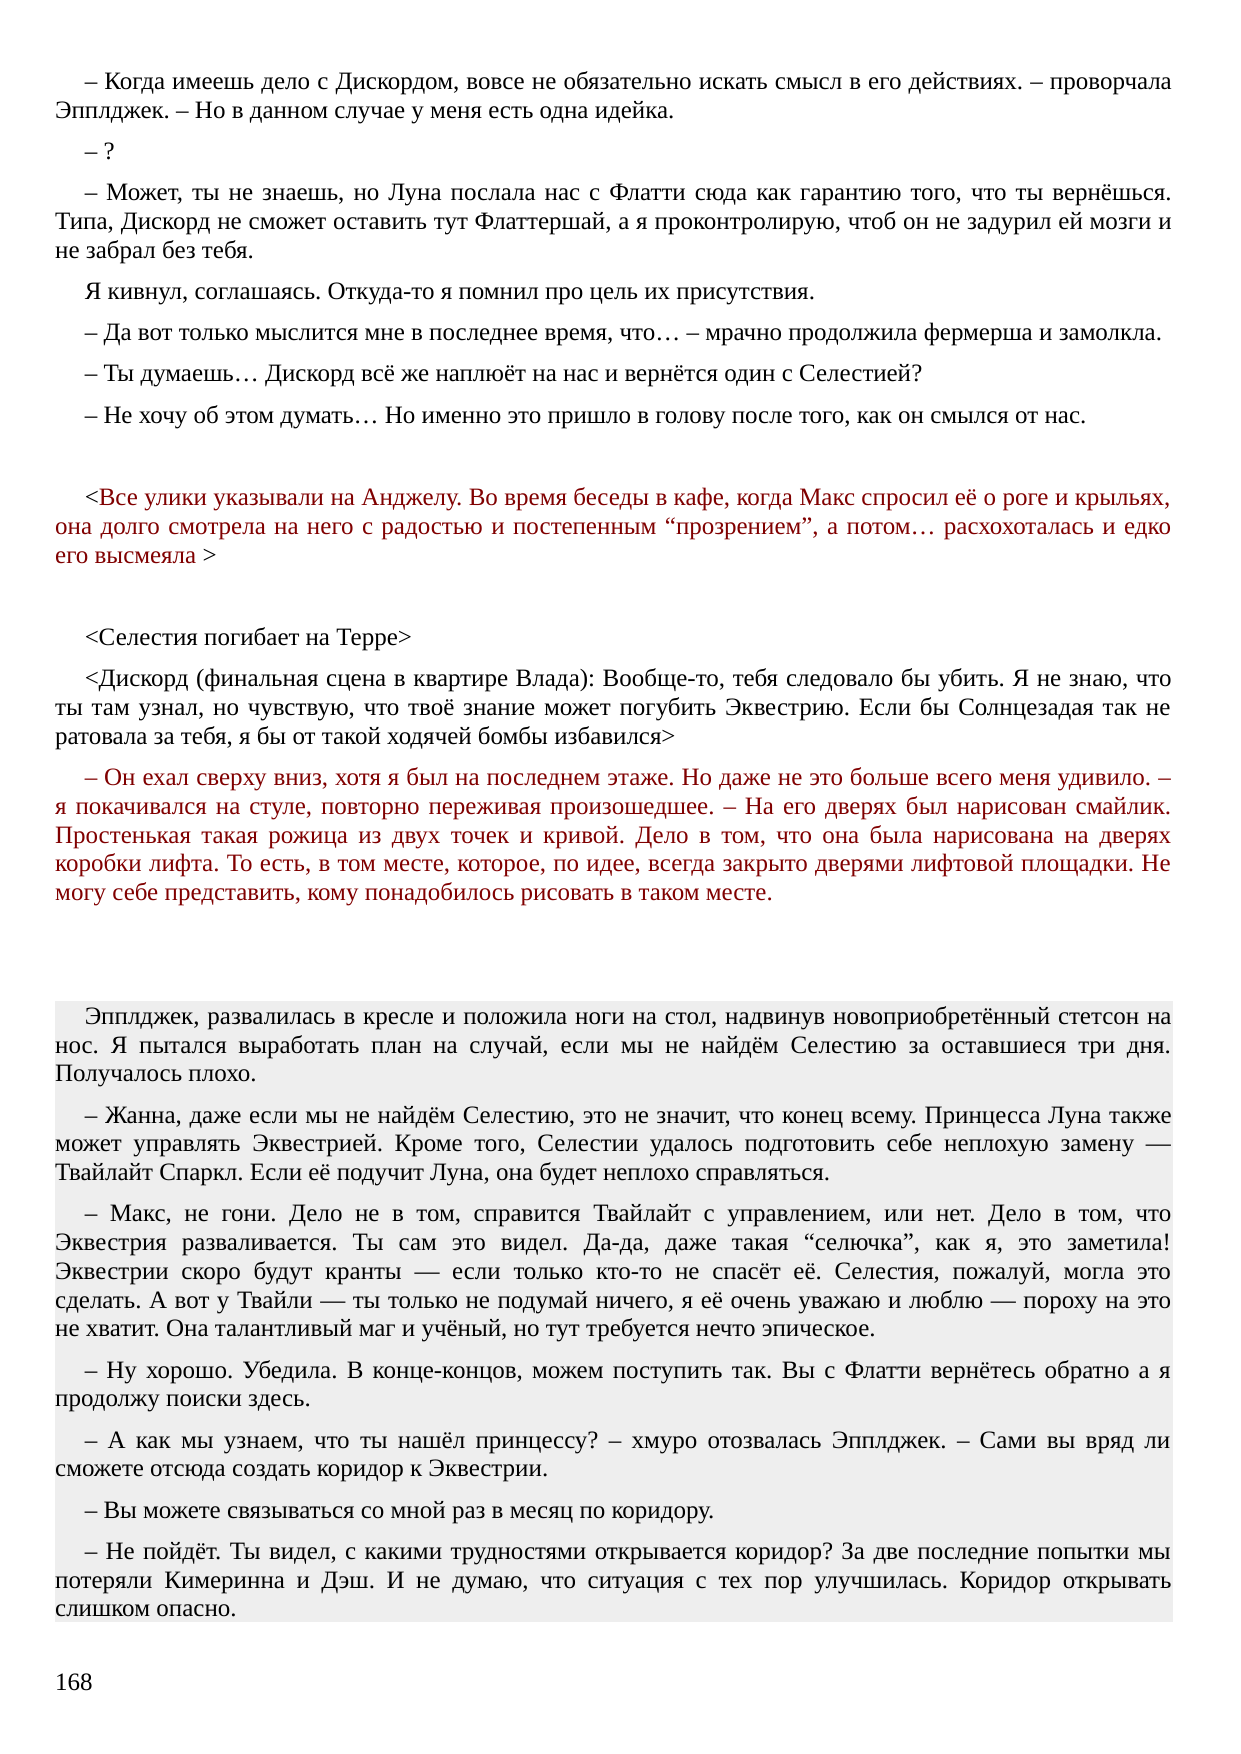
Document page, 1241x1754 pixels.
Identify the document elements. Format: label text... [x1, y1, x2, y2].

text <Дискорд (финальная сцена в квартире Влада): Вообще-то, тебя следовало бы убить. Я не знаю, что ты там узнал, но чувствую, что твоё знание может погубить Эквестрию. Если бы Солнцезадая так не ратовала за тебя, я бы от такой ходячей бомбы избавился> [55, 663, 1173, 750]
text <Все улики указывали на Анджелу. Во время беседы в кафе, когда Макс спросил её о роге и крыльях, она долго смотрела на него с радостью и постепенным “прозрением”, а потом… расхохоталась и едко его высмеяла > [55, 482, 1173, 568]
text – Ты думаешь… Дискорд всё же наплюёт на нас и вернётся один с Селестией? [55, 358, 1173, 387]
text – Макс, не гони. Дело не в том, справится Твайлайт с управлением, или нет. Дело в том, что Эквестрия разваливается. Ты сам это видел. Да-да, даже такая “селючка”, как я, это заметила! Эквестрии скоро будут кранты — если только кто-то не спасёт её. Селестия, пожалуй, могла это сделать. А вот у Твайли — ты только не подумай ничего, я её очень уважаю и люблю — пороху на это не хватит. Она талантливый маг и учёный, но тут требуется нечто эпическое. [55, 1198, 1173, 1342]
text Эпплджек, развалилась в кресле и положила ноги на стол, надвинув новоприобретённый стетсон на нос. Я пытался выработать план на случай, если мы не найдём Селестию за оставшиеся три дня. Получалось плохо. [55, 1001, 1173, 1087]
text – ? [55, 136, 1173, 165]
text – Да вот только мыслится мне в последнее время, что… – мрачно продолжила фермерша и замолкла. [55, 317, 1173, 346]
text – Вы можете связываться со мной раз в месяц по коридору. [55, 1495, 1173, 1523]
text – Он ехал сверху вниз, хотя я был на последнем этаже. Но даже не это больше всего меня удивило. – я покачивался на стуле, повторно переживая произошедшее. – На его дверях был нарисован смайлик. Простенькая такая рожица из двух точек и кривой. Дело в том, что она была нарисована на дверях коробки лифта. То есть, в том месте, которое, по идее, всегда закрыто дверями лифтовой площадки. Не могу себе представить, кому понадобилось рисовать в таком месте. [55, 762, 1173, 906]
text <Селестия погибает на Терре> [55, 622, 1173, 651]
text – Жанна, даже если мы не найдём Селестию, это не значит, что конец всему. Принцесса Луна также может управлять Эквестрией. Кроме того, Селестии удалось подготовить себе неплохую замену — Твайлайт Спаркл. Если её подучит Луна, она будет неплохо справляться. [55, 1100, 1173, 1186]
text – А как мы узнаем, что ты нашёл принцессу? – хмуро отозвалась Эпплджек. – Сами вы вряд ли сможете отсюда создать коридор к Эквестрии. [55, 1425, 1173, 1482]
text – Когда имеешь дело с Дискордом, вовсе не обязательно искать смысл в его действиях. – проворчала Эпплджек. – Но в данном случае у меня есть одна идейка. [55, 66, 1173, 123]
text Я кивнул, соглашаясь. Откуда-то я помнил про цель их присутствия. [55, 276, 1173, 305]
text – Не хочу об этом думать… Но именно это пришло в голову после того, как он смылся от нас. [55, 400, 1173, 428]
text – Не пойдёт. Ты видел, с какими трудностями открывается коридор? За две последние попытки мы потеряли Кимеринна и Дэш. И не думаю, что ситуация с тех пор улучшилась. Коридор открывать слишком опасно. [55, 1536, 1173, 1622]
text – Ну хорошо. Убедила. В конце-концов, можем поступить так. Вы с Флатти вернётесь обратно а я продолжу поиски здесь. [55, 1355, 1173, 1412]
text – Может, ты не знаешь, но Луна послала нас с Флатти сюда как гарантию того, что ты вернёшься. Типа, Дискорд не сможет оставить тут Флаттершай, а я проконтролирую, чтоб он не задурил ей мозги и не забрал без тебя. [55, 177, 1173, 263]
